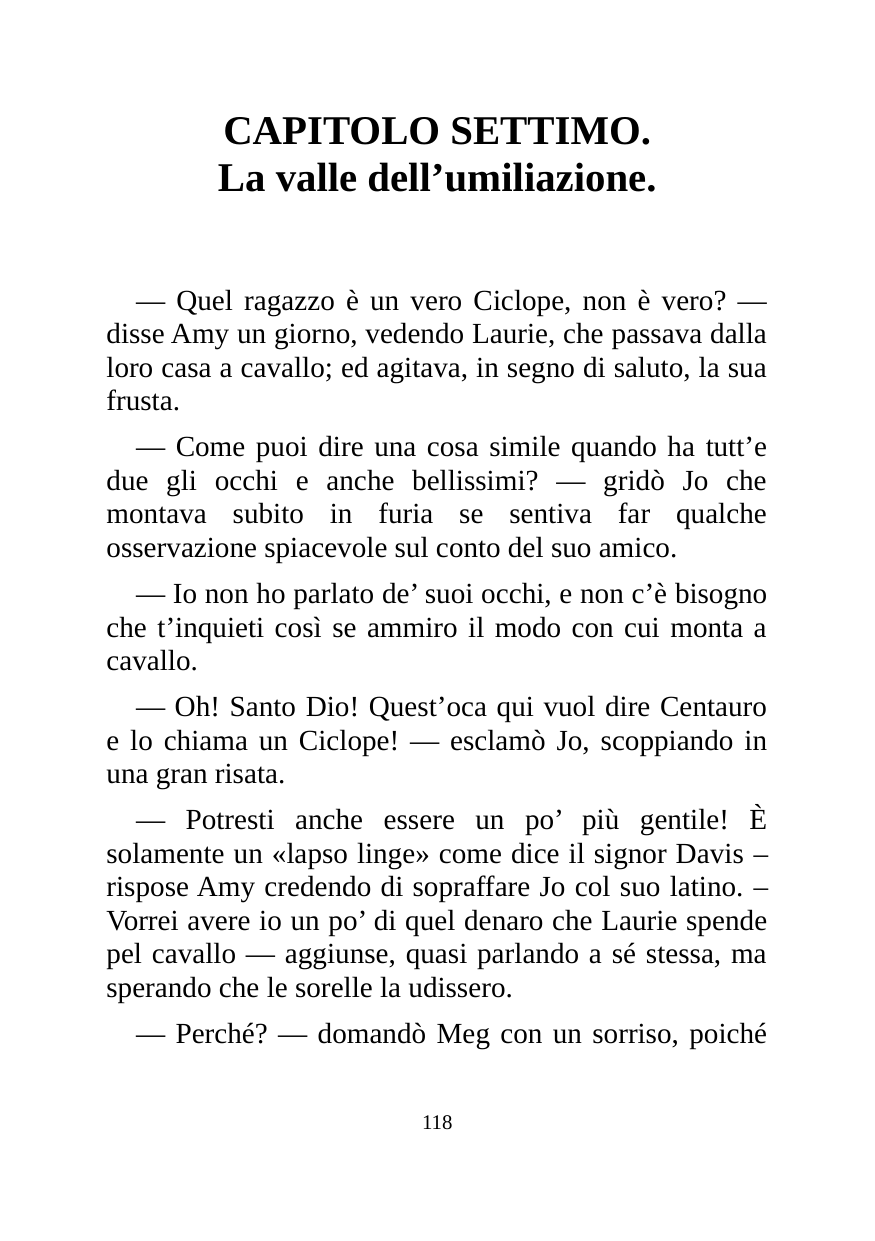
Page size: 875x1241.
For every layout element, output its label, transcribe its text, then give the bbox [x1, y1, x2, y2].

text — Io non ho parlato de’ suoi occhi, e non c’è bisogno che t’inquieti così se ammiro il modo con cui monta a cavallo. [106, 576, 768, 677]
text — Come puoi dire una cosa simile quando ha tutt’e due gli occhi e anche bellissimi? — gridò Jo che montava subito in furia se sentiva far qualche osservazione spiacevole sul conto del suo amico. [106, 429, 768, 564]
text — Potresti anche essere un po’ più gentile! È solamente un «lapso linge» come dice il signor Davis – rispose Amy credendo di sopraffare Jo col suo latino. – Vorrei avere io un po’ di quel denaro che Laurie spende pel cavallo — aggiunse, quasi parlando a sé stessa, ma sperando che le sorelle la udissero. [106, 802, 768, 1004]
text — Oh! Santo Dio! Quest’oca qui vuol dire Centauro e lo chiama un Ciclope! — esclamò Jo, scoppiando in una gran risata. [106, 689, 768, 790]
subtitle CAPITOLO SETTIMO. La valle dell’umiliazione. [106, 106, 768, 200]
text — Perché? — domandò Meg con un sorriso, poiché [106, 1016, 768, 1050]
text — Quel ragazzo è un vero Ciclope, non è vero? — disse Amy un giorno, vedendo Laurie, che passava dalla loro casa a cavallo; ed agitava, in segno di saluto, la sua frusta. [106, 283, 768, 417]
